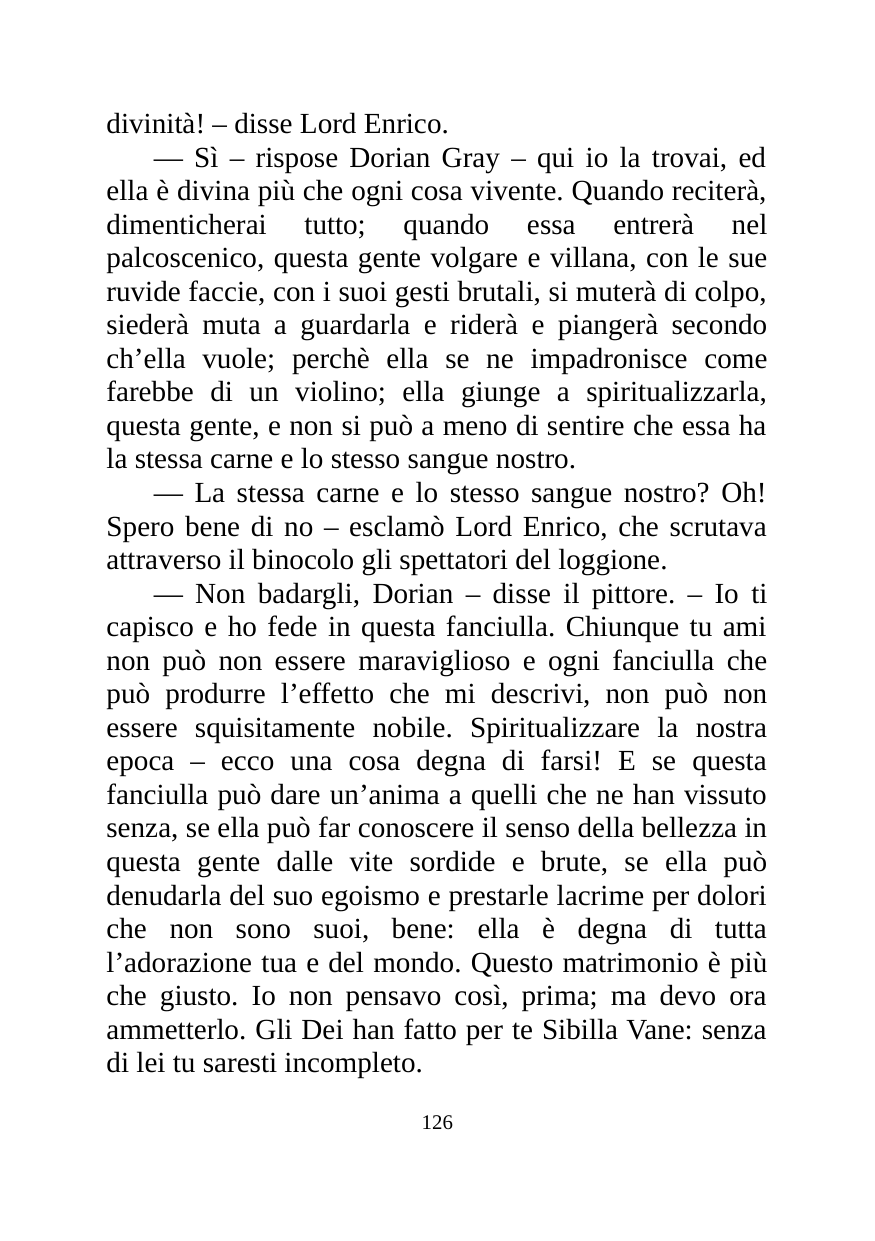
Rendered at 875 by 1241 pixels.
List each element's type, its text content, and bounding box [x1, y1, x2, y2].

text divinità! – disse Lord Enrico. [106, 106, 768, 140]
text — Non badargli, Dorian – disse il pittore. – Io ti capisco e ho fede in questa fanciulla. Chiunque tu ami non può non essere maraviglioso e ogni fanciulla che può produrre l’effetto che mi descrivi, non può non essere squisitamente nobile. Spiritualizzare la nostra epoca – ecco una cosa degna di farsi! E se questa fanciulla può dare un’anima a quelli che ne han vissuto senza, se ella può far conoscere il senso della bellezza in questa gente dalle vite sordide e brute, se ella può denudarla del suo egoismo e prestarle lacrime per dolori che non sono suoi, bene: ella è degna di tutta l’adorazione tua e del mondo. Questo matrimonio è più che giusto. Io non pensavo così, prima; ma devo ora ammetterlo. Gli Dei han fatto per te Sibilla Vane: senza di lei tu saresti incompleto. [106, 576, 768, 1079]
text — La stessa carne e lo stesso sangue nostro? Oh! Spero bene di no – esclamò Lord Enrico, che scrutava attraverso il binocolo gli spettatori del loggione. [106, 475, 768, 576]
text — Sì – rispose Dorian Gray – qui io la trovai, ed ella è divina più che ogni cosa vivente. Quando reciterà, dimenticherai tutto; quando essa entrerà nel palcoscenico, questa gente volgare e villana, con le sue ruvide faccie, con i suoi gesti brutali, si muterà di colpo, siederà muta a guardarla e riderà e piangerà secondo ch’ella vuole; perchè ella se ne impadronisce come farebbe di un violino; ella giunge a spiritualizzarla, questa gente, e non si può a meno di sentire che essa ha la stessa carne e lo stesso sangue nostro. [106, 140, 768, 475]
